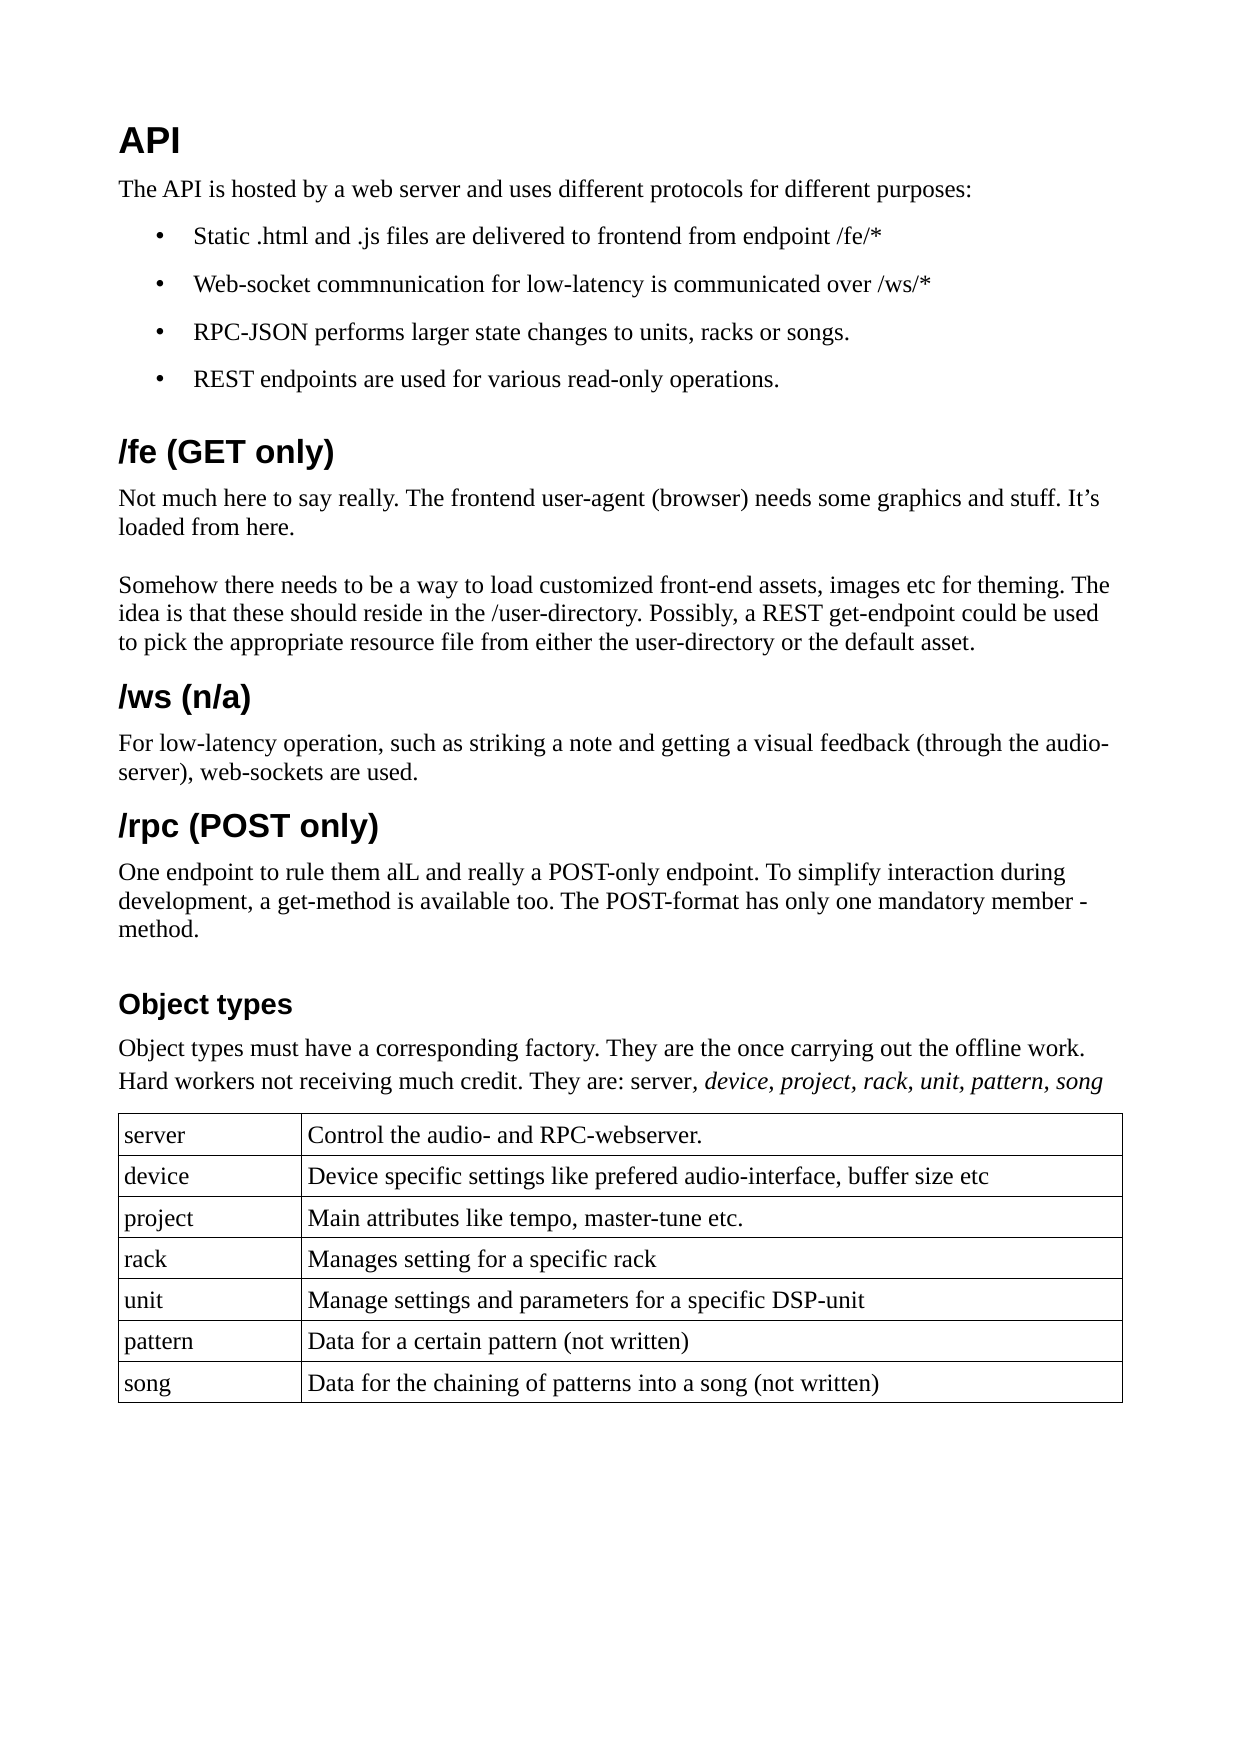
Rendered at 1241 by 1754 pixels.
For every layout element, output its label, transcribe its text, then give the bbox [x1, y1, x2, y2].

list Web-socket commnunication for low-latency is communicated over /ws/* [156, 269, 1122, 298]
subtitle /fe (GET only) [118, 433, 1122, 471]
table_cell pattern [119, 1321, 301, 1361]
subtitle API [118, 118, 1122, 161]
table_header Control the audio- and RPC-webserver. [302, 1114, 1122, 1154]
table_cell device [119, 1156, 301, 1196]
text For low-latency operation, such as striking a note and getting a visual feedback (through the audio-server), web-sockets are used. [118, 728, 1122, 785]
table_header server [119, 1114, 301, 1154]
text Object types must have a corresponding factory. They are the once carrying out the offline work. Hard workers not receiving much credit. They are: server, device, project, rack, unit, pattern, song [118, 1033, 1122, 1094]
text Not much here to say really. The frontend user-agent (browser) needs some graphics and stuff. It’s loaded from here. [118, 483, 1122, 541]
table_cell Data for a certain pattern (not written) [302, 1321, 1122, 1361]
list REST endpoints are used for various read-only operations. [156, 364, 1122, 393]
table_cell song [119, 1362, 301, 1402]
table_cell unit [119, 1279, 301, 1319]
list RPC-JSON performs larger state changes to units, racks or songs. [156, 317, 1122, 345]
text Somehow there needs to be a way to load customized front-end assets, images etc for theming. The idea is that these should reside in the /user-directory. Possibly, a REST get-endpoint could be used to pick the appropriate resource file from either the user-directory or the default asset. [118, 570, 1122, 656]
table_cell Manage settings and parameters for a specific DSP-unit [302, 1279, 1122, 1319]
table_cell Main attributes like tempo, master-tune etc. [302, 1197, 1122, 1237]
table_cell Device specific settings like prefered audio-interface, buffer size etc [302, 1156, 1122, 1196]
list Static .html and .js files are delivered to frontend from endpoint /fe/* [156, 221, 1122, 250]
table_cell project [119, 1197, 301, 1237]
text The API is hosted by a web server and uses different protocols for different purposes: [118, 174, 1122, 202]
table_cell Data for the chaining of patterns into a song (not written) [302, 1362, 1122, 1402]
text One endpoint to rule them alL and really a POST-only endpoint. To simplify interaction during development, a get-method is available too. The POST-format has only one mandatory member - method. [118, 857, 1122, 943]
subtitle /ws (n/a) [118, 677, 1122, 715]
table_cell rack [119, 1238, 301, 1278]
subtitle Object types [118, 987, 1122, 1020]
subtitle /rpc (POST only) [118, 806, 1122, 844]
table_cell Manages setting for a specific rack [302, 1238, 1122, 1278]
